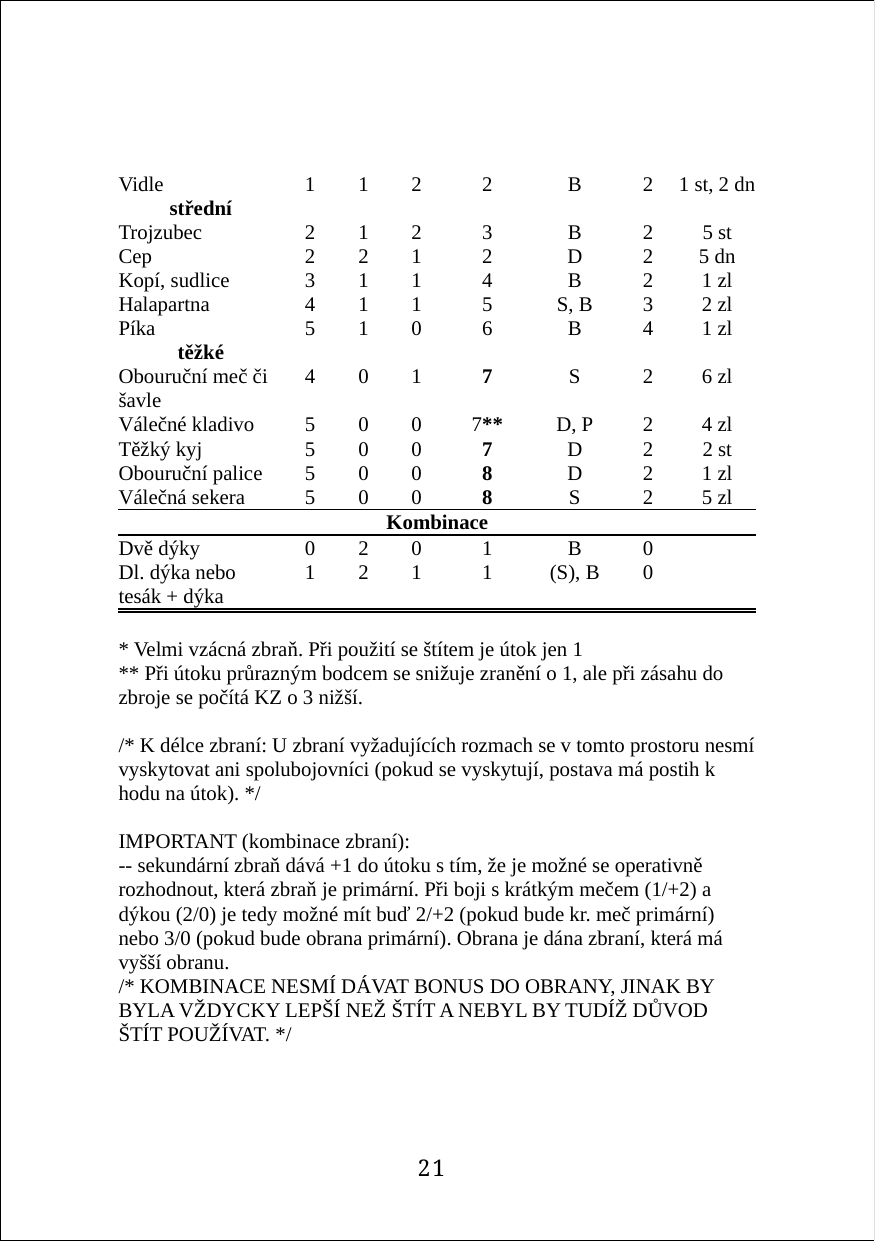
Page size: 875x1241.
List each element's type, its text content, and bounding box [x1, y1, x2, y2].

table_cell 2 [390, 220, 443, 244]
table_cell [678, 340, 756, 364]
table_cell Kombinace [118, 510, 756, 534]
table_cell 2 [443, 172, 531, 196]
table_cell 1 [390, 364, 443, 412]
table_cell 1 [337, 316, 390, 340]
text * Velmi vzácná zbraň. Při použití se štítem je útok jen 1 [118, 637, 756, 661]
table_cell 0 [390, 436, 443, 461]
table_cell 5 zl [678, 485, 756, 509]
table_cell 2 [337, 560, 390, 608]
table_cell Válečné kladivo [118, 413, 283, 436]
table_cell 0 [283, 536, 337, 560]
table_cell Vidle [118, 172, 283, 196]
table_cell 8 [443, 461, 531, 484]
table_cell Trojzubec [118, 220, 283, 244]
table_cell 2 [337, 244, 390, 268]
table_cell 5 [283, 413, 337, 436]
table_cell B [531, 172, 618, 196]
table_cell D [531, 436, 618, 461]
text /* K délce zbraní: U zbraní vyžadujících rozmach se v tomto prostoru nesmí vyskytovat ani spolubojovníci (pokud se vyskytují, postava má postih k hodu na útok). */ [118, 733, 756, 805]
table_cell 1 [390, 244, 443, 268]
text -- sekundární zbraň dává +1 do útoku s tím, že je možné se operativně rozhodnout, která zbraň je primární. Při boji s krátkým mečem (1/+2) a dýkou (2/0) je tedy možné mít buď 2/+2 (pokud bude kr. meč primární) nebo 3/0 (pokud bude obrana primární). Obrana je dána zbraní, která má vyšší obranu. [118, 853, 756, 974]
table_cell 5 [283, 316, 337, 340]
table_cell 6 zl [678, 364, 756, 412]
table_cell střední [118, 196, 283, 220]
table_cell 2 zl [678, 292, 756, 316]
table_cell 1 [337, 292, 390, 316]
table_cell [678, 196, 756, 220]
table_cell Píka [118, 316, 283, 340]
text ** Při útoku průrazným bodcem se snižuje zranění o 1, ale při zásahu do zbroje se počítá KZ o 3 nižší. [118, 661, 756, 709]
table_cell 3 [443, 220, 531, 244]
table_cell 1 [283, 172, 337, 196]
table_cell 1 [337, 172, 390, 196]
table_cell 2 [337, 536, 390, 560]
table_cell 7 [443, 364, 531, 412]
table_cell 2 [618, 172, 678, 196]
table_cell B [531, 536, 618, 560]
table_cell 5 [283, 461, 337, 484]
table_cell [283, 196, 337, 220]
table_cell B [531, 316, 618, 340]
table_cell [618, 340, 678, 364]
table_cell 0 [337, 436, 390, 461]
table_cell 3 [618, 292, 678, 316]
table_cell 1 [390, 560, 443, 608]
table_cell 0 [337, 485, 390, 509]
table_cell [618, 196, 678, 220]
table_cell 0 [390, 536, 443, 560]
table_cell 5 [283, 436, 337, 461]
table_cell Cep [118, 244, 283, 268]
table_cell S, B [531, 292, 618, 316]
table_cell 3 [283, 268, 337, 292]
text /* KOMBINACE NESMÍ DÁVAT BONUS DO OBRANY, JINAK BY BYLA VŽDYCKY LEPŠÍ NEŽ ŠTÍT A NEBYL BY TUDÍŽ DŮVOD ŠTÍT POUŽÍVAT. */ [118, 974, 756, 1046]
table_cell Dvě dýky [118, 536, 283, 560]
table_cell 4 zl [678, 413, 756, 436]
table_cell 0 [618, 536, 678, 560]
table_cell 4 [443, 268, 531, 292]
table_cell 2 [618, 485, 678, 509]
table_cell 4 [283, 364, 337, 412]
table_cell 5 st [678, 220, 756, 244]
table_cell 1 [390, 268, 443, 292]
table_cell 0 [390, 316, 443, 340]
table_cell 7 [443, 436, 531, 461]
table_cell 0 [337, 413, 390, 436]
table_cell 1 [283, 560, 337, 608]
table_cell 2 [618, 244, 678, 268]
table_cell 2 [443, 244, 531, 268]
table_cell 1 zl [678, 316, 756, 340]
table_cell těžké [118, 340, 283, 364]
table_cell 1 [443, 536, 531, 560]
table_cell [390, 340, 443, 364]
table_cell 1 [390, 292, 443, 316]
table_cell 1 [337, 220, 390, 244]
table_cell Obouruční meč či šavle [118, 364, 283, 412]
table_cell 2 st [678, 436, 756, 461]
table_cell 2 [618, 268, 678, 292]
table_cell 0 [337, 461, 390, 484]
table_cell Kopí, sudlice [118, 268, 283, 292]
table_cell 2 [283, 220, 337, 244]
table_cell 0 [390, 413, 443, 436]
table_cell 7** [443, 413, 531, 436]
table_cell S [531, 485, 618, 509]
table_cell S [531, 364, 618, 412]
table_cell Válečná sekera [118, 485, 283, 509]
table_cell D [531, 244, 618, 268]
table_cell D [531, 461, 618, 484]
table_cell 2 [618, 461, 678, 484]
table_cell 0 [337, 364, 390, 412]
table_cell 0 [390, 461, 443, 484]
table_cell [443, 340, 531, 364]
table_cell 1 [337, 268, 390, 292]
table_cell 2 [618, 220, 678, 244]
table_cell [337, 340, 390, 364]
table_cell [443, 196, 531, 220]
table_cell D, P [531, 413, 618, 436]
table_cell 1 zl [678, 461, 756, 484]
table_cell Obouruční palice [118, 461, 283, 484]
table_cell [531, 340, 618, 364]
table_cell 0 [390, 485, 443, 509]
table_cell 1 zl [678, 268, 756, 292]
table_cell 2 [390, 172, 443, 196]
table_cell 5 [283, 485, 337, 509]
table_cell 6 [443, 316, 531, 340]
table_cell Dl. dýka nebo tesák + dýka [118, 560, 283, 608]
table_cell 4 [283, 292, 337, 316]
table_cell 2 [618, 436, 678, 461]
table_cell B [531, 220, 618, 244]
table_cell 1 [443, 560, 531, 608]
text IMPORTANT (kombinace zbraní): [118, 829, 756, 853]
table_cell [678, 536, 756, 560]
table_cell Halapartna [118, 292, 283, 316]
table_cell 0 [618, 560, 678, 608]
table_cell [283, 340, 337, 364]
table_cell B [531, 268, 618, 292]
table_cell [390, 196, 443, 220]
table_cell [678, 560, 756, 608]
table_cell 2 [618, 364, 678, 412]
table_cell [337, 196, 390, 220]
table_cell 2 [283, 244, 337, 268]
table_cell Těžký kyj [118, 436, 283, 461]
table_cell 4 [618, 316, 678, 340]
table_cell 8 [443, 485, 531, 509]
table_cell 5 dn [678, 244, 756, 268]
table_cell 2 [618, 413, 678, 436]
table_cell 5 [443, 292, 531, 316]
table_cell (S), B [531, 560, 618, 608]
table_cell [531, 196, 618, 220]
table_cell 1 st, 2 dn [678, 172, 756, 196]
